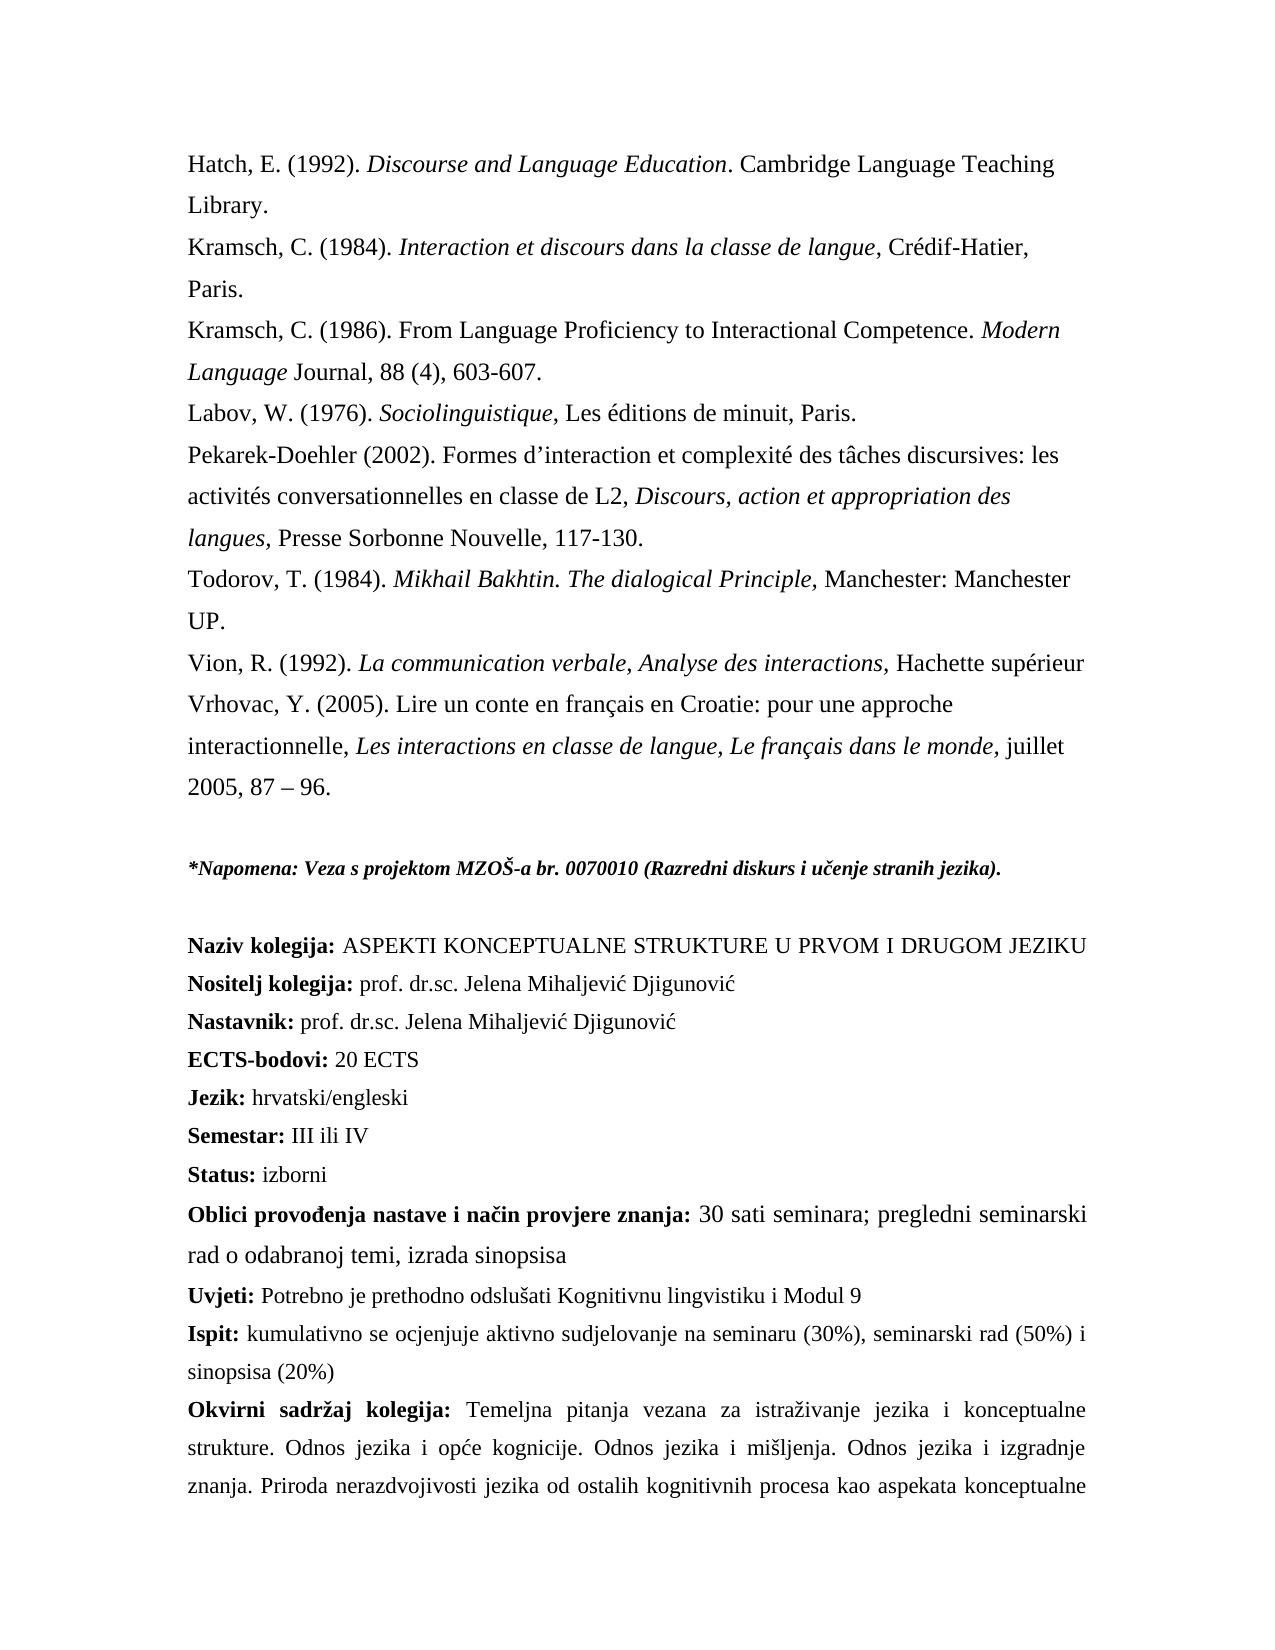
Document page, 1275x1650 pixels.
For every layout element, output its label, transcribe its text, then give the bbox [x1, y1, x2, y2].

text Status: izborni [187, 1162, 1087, 1187]
text Semestar: III ili IV [187, 1123, 1087, 1149]
text Jezik: hrvatski/engleski [187, 1085, 1087, 1111]
text Vion, R. (1992). La communication verbale, Analyse des interactions, Hachette supérieur [187, 649, 1087, 676]
text Naziv kolegija: ASPEKTI KONCEPTUALNE STRUKTURE U PRVOM I DRUGOM JEZIKU Nositelj kolegija: prof. dr.sc. Jelena Mihaljević Djigunović [187, 933, 1087, 996]
text Pekarek-Doehler (2002). Formes d’interaction et complexité des tâches discursives: les activités conversationnelles en classe de L2, Discours, action et appropriation des langues, Presse Sorbonne Nouvelle, 117-130. [187, 441, 1087, 552]
text Okvirni sadržaj kolegija: Temeljna pitanja vezana za istraživanje jezika i konceptualne strukture. Odnos jezika i opće kognicije. Odnos jezika i mišljenja. Odnos jezika i izgradnje znanja. Priroda nerazdvojivosti jezika od ostalih kognitivnih procesa kao aspekata konceptualne [187, 1397, 1087, 1499]
text Oblici provođenja nastave i način provjere znanja: 30 sati seminara; pregledni seminarski rad o odabranoj temi, izrada sinopsisa [187, 1200, 1087, 1269]
text Labov, W. (1976). Sociolinguistique, Les éditions de minuit, Paris. [187, 399, 1087, 427]
text Kramsch, C. (1984). Interaction et discours dans la classe de langue, Crédif-Hatier, Paris. [187, 233, 1087, 302]
text Kramsch, C. (1986). From Language Proficiency to Interactional Competence. Modern Language Journal, 88 (4), 603-607. [187, 316, 1087, 386]
text Nastavnik: prof. dr.sc. Jelena Mihaljević Djigunović [187, 1009, 1087, 1034]
text ECTS-bodovi: 20 ECTS [187, 1047, 1087, 1073]
text Vrhovac, Y. (2005). Lire un conte en français en Croatie: pour une approche interactionnelle, Les interactions en classe de langue, Le français dans le monde, juillet 2005, 87 – 96. [187, 690, 1087, 801]
text *Napomena: Veza s projektom MZOŠ-a br. 0070010 (Razredni diskurs i učenje stranih jezika). [187, 857, 1087, 880]
text Uvjeti: Potrebno je prethodno odslušati Kognitivnu lingvistiku i Modul 9 [187, 1283, 1087, 1308]
text Ispit: kumulativno se ocjenjuje aktivno sudjelovanje na seminaru (30%), seminarski rad (50%) i sinopsisa (20%) [187, 1321, 1087, 1384]
text Hatch, E. (1992). Discourse and Language Education. Cambridge Language Teaching Library. [187, 150, 1087, 219]
text Todorov, T. (1984). Mikhail Bakhtin. The dialogical Principle, Manchester: Manchester UP. [187, 566, 1087, 635]
